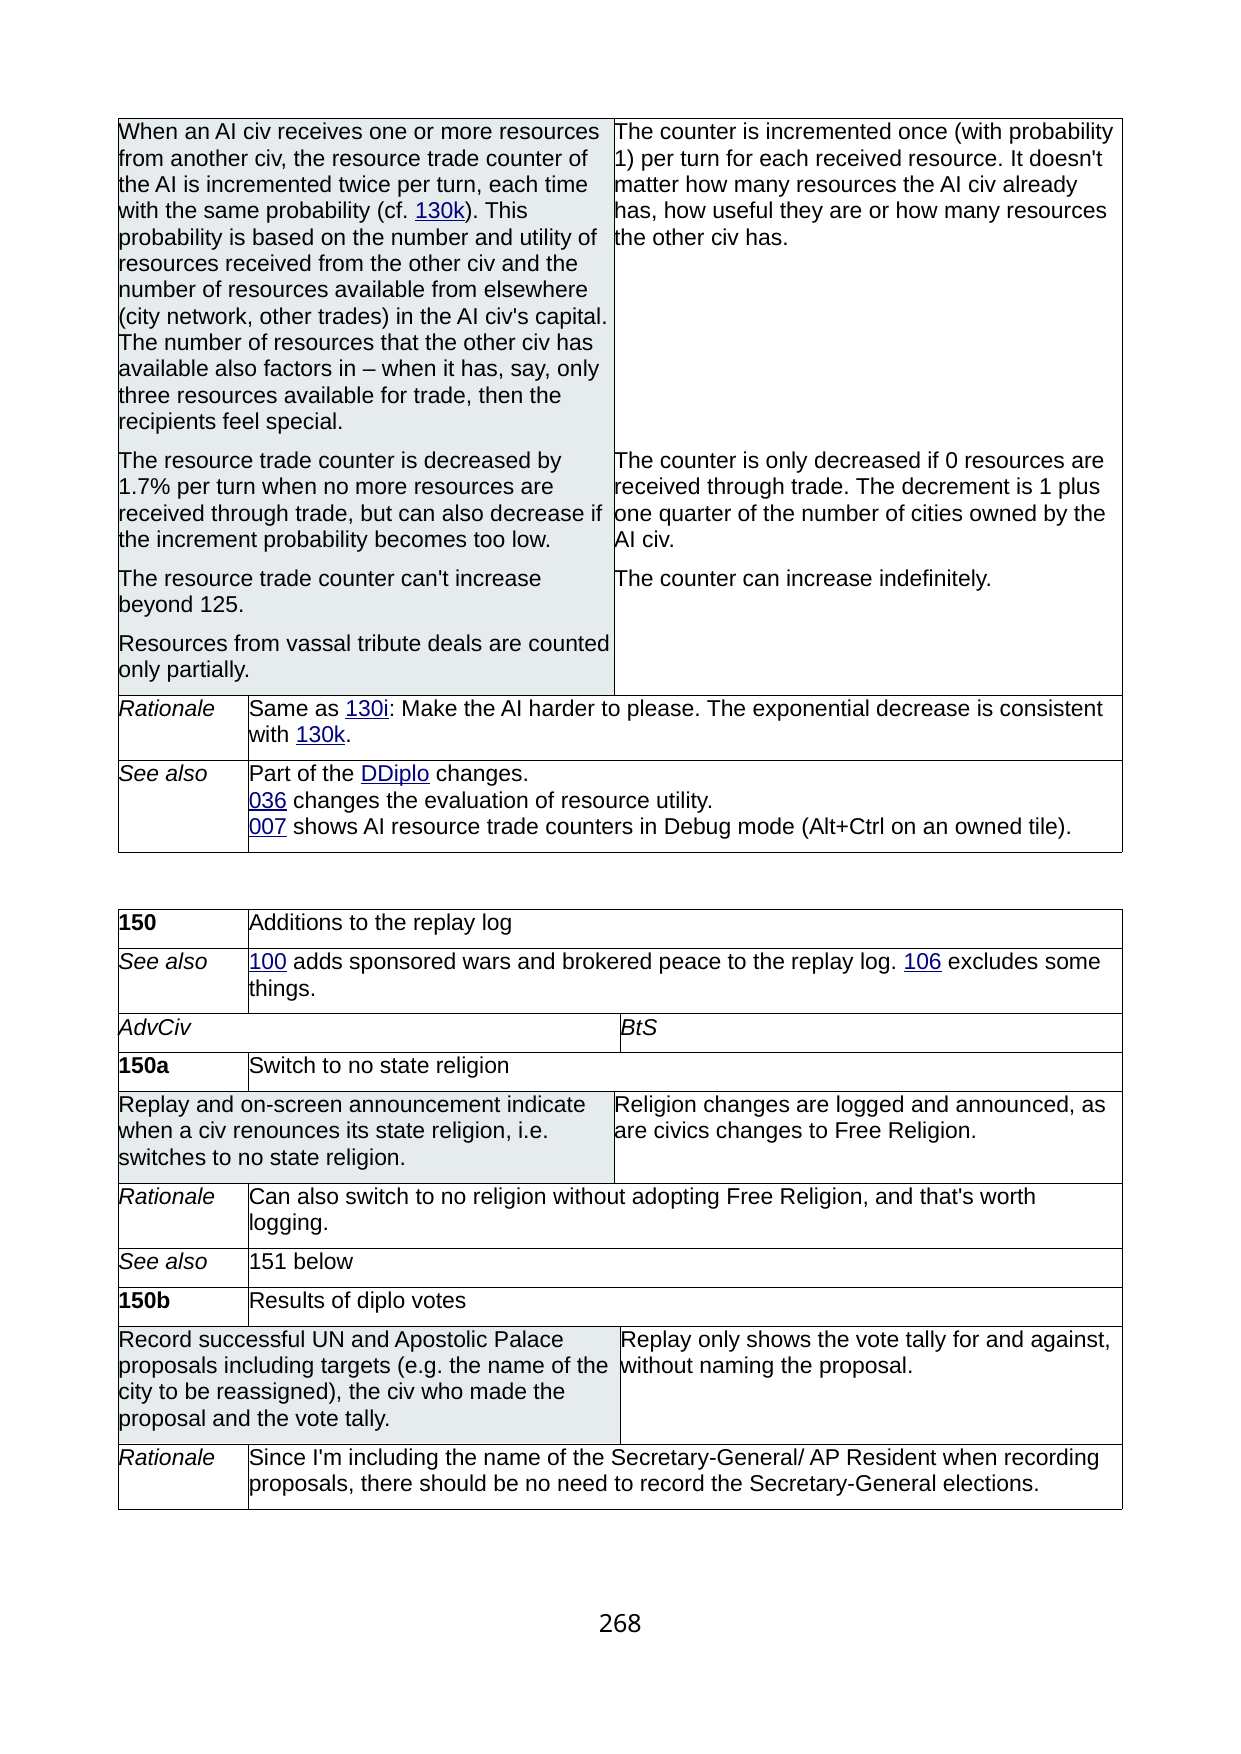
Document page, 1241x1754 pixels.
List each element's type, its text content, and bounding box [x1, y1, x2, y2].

table_cell Since I'm including the name of the Secretary-General/ AP Resident when recording proposals, there should be no need to record the Secretary-General elections. [249, 1445, 1122, 1509]
table_cell See also [119, 761, 248, 852]
table_cell Replay only shows the vote tally for and against, without naming the proposal. [621, 1327, 1122, 1443]
table_cell 150a [119, 1053, 248, 1091]
table_cell Same as 130i: Make the AI harder to please. The exponential decrease is consistent with 130k. [249, 696, 1122, 760]
table_cell When an AI civ receives one or more resources from another civ, the resource trade counter of the AI is incremented twice per turn, each time with the same probability (cf. 130k). This probability is based on the number and utility of resources received from the other civ and the number of resources available from elsewhere (city network, other trades) in the AI civ's capital. The number of resources that the other civ has available also factors in – when it has, say, only three resources available for trade, then the recipients feel special. The resource trade counter is decreased by 1.7% per turn when no more resources are received through trade, but can also decrease if the increment probability becomes too low. The resource trade counter can't increase beyond 125. Resources from vassal tribute deals are counted only partially. [119, 119, 614, 695]
table_cell See also [119, 949, 248, 1013]
table_cell Record successful UN and Apostolic Palace proposals including targets (e.g. the name of the city to be reassigned), the civ who made the proposal and the vote tally. [119, 1327, 620, 1443]
table_cell AdvCiv [119, 1014, 620, 1052]
table_cell Switch to no state religion [249, 1053, 1122, 1091]
table_cell Rationale [119, 696, 248, 760]
table_cell See also [119, 1249, 248, 1287]
table_header Additions to the replay log [249, 910, 1122, 948]
table_header 150 [119, 910, 248, 948]
table_cell Can also switch to no religion without adopting Free Religion, and that's worth logging. [249, 1184, 1122, 1248]
table_cell Replay and on-screen announcement indicate when a civ renounces its state religion, i.e. switches to no state religion. [119, 1092, 614, 1183]
table_cell Results of diplo votes [249, 1288, 1122, 1326]
table_cell BtS [621, 1014, 1122, 1052]
table_cell Religion changes are logged and announced, as are civics changes to Free Religion. [615, 1092, 1122, 1183]
table_cell 100 adds sponsored wars and brokered peace to the replay log. 106 excludes some things. [249, 949, 1122, 1013]
table_cell The counter is incremented once (with probability 1) per turn for each received resource. It doesn't matter how many resources the AI civ already has, how useful they are or how many resources the other civ has. The counter is only decreased if 0 resources are received through trade. The decrement is 1 plus one quarter of the number of cities owned by the AI civ. The counter can increase indefinitely. [615, 119, 1122, 695]
table_cell Rationale [119, 1445, 248, 1509]
table_cell 151 below [249, 1249, 1122, 1287]
table_cell Part of the DDiplo changes. 036 changes the evaluation of resource utility. 007 shows AI resource trade counters in Debug mode (Alt+Ctrl on an owned tile). [249, 761, 1122, 852]
table_cell 150b [119, 1288, 248, 1326]
table_cell Rationale [119, 1184, 248, 1248]
